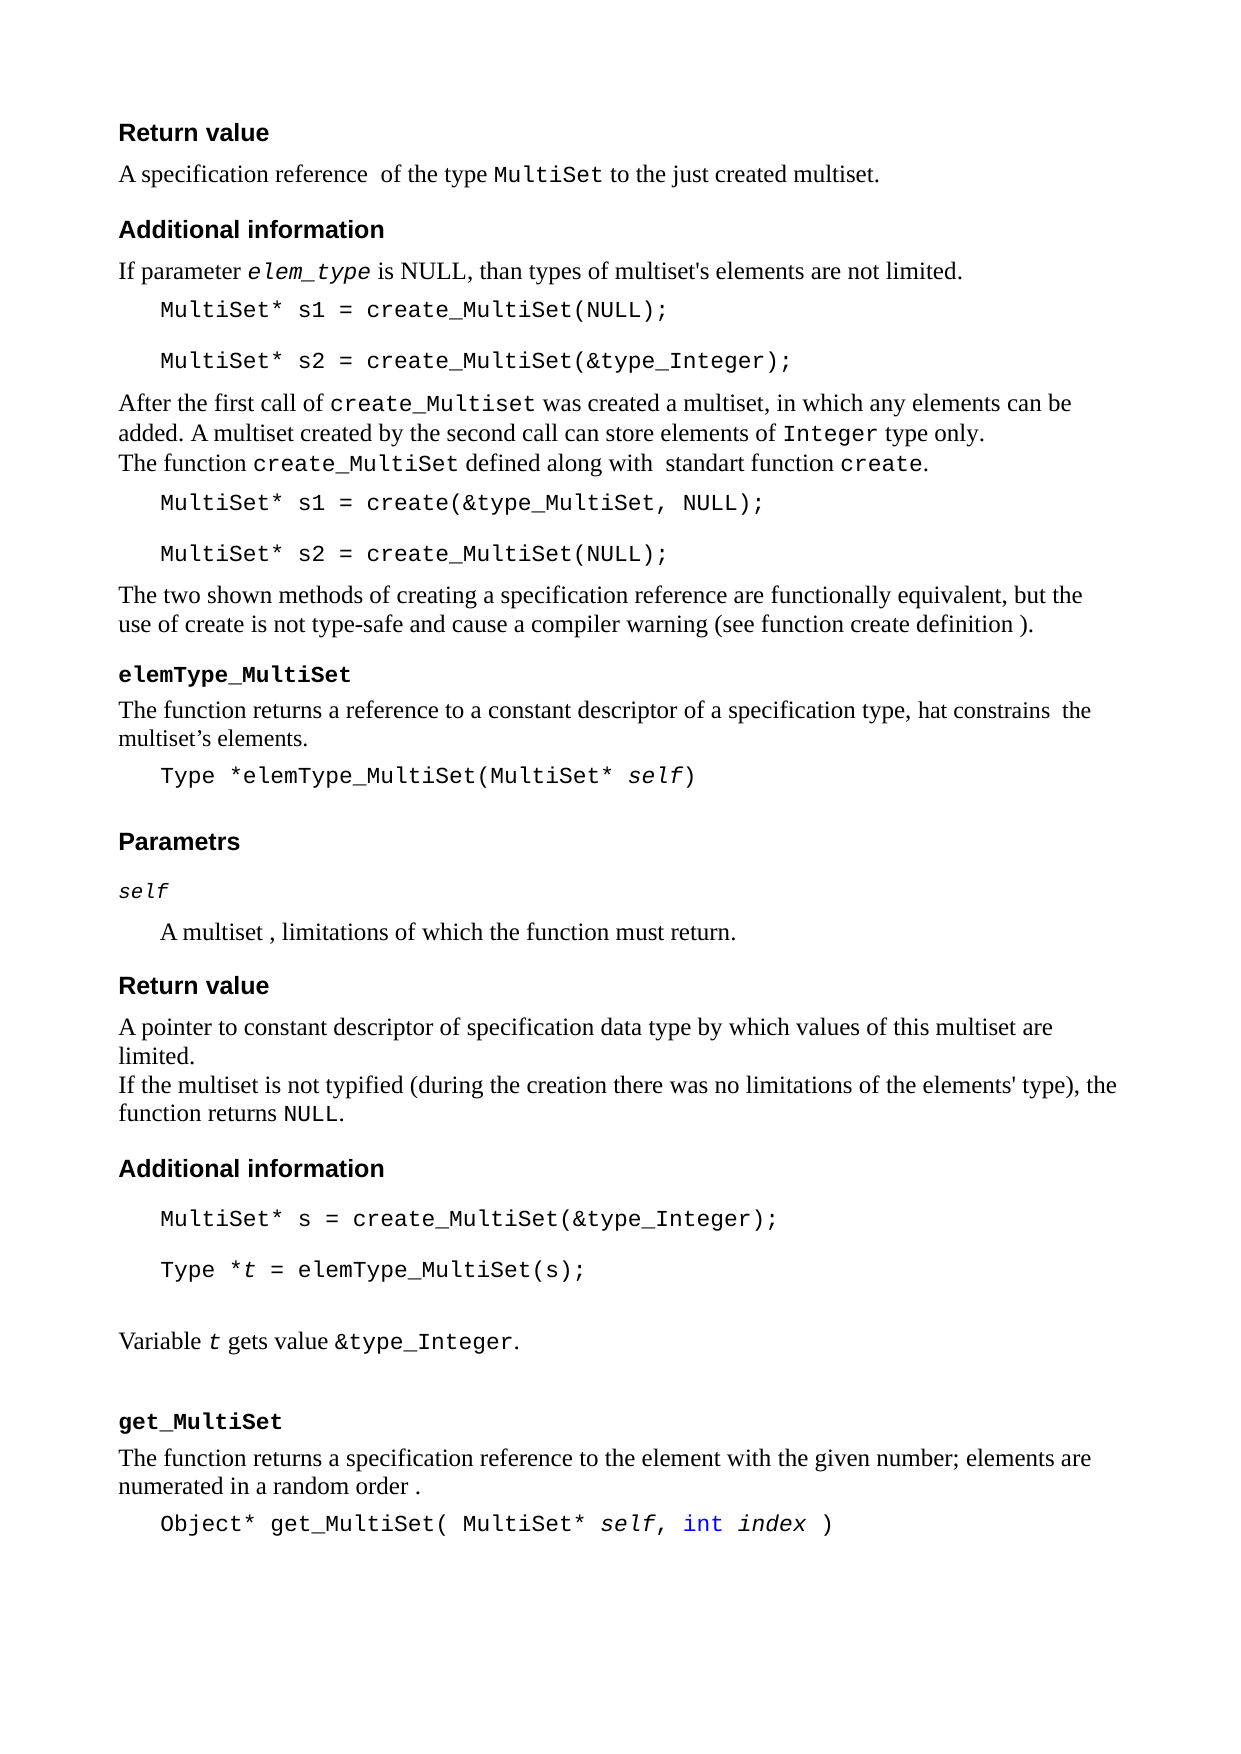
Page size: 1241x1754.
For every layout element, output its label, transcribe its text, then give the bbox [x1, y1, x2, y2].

text The function returns a reference to a constant descriptor of a specification type, hat constrains the multiset’s elements. [118, 695, 1122, 751]
text A specification reference of the type MultiSet to the just created multiset. [118, 159, 1122, 189]
subtitle Additional information [118, 214, 1122, 243]
text MultiSet* s2 = create_MultiSet(&type_Integer); [160, 349, 1122, 375]
text MultiSet* s = create_MultiSet(&type_Integer); [160, 1207, 1122, 1233]
subtitle Additional information [118, 1154, 1122, 1182]
subtitle get_MultiSet [118, 1410, 1122, 1436]
text The function create_MultiSet defined along with standart function create. [118, 448, 1122, 478]
subtitle Return value [118, 971, 1122, 1000]
text Variable t gets value &type_Integer. [118, 1326, 1122, 1356]
text MultiSet* s2 = create_MultiSet(NULL); [160, 542, 1122, 568]
subtitle elemType_MultiSet [118, 663, 1122, 689]
text The function returns a specification reference to the element with the given number; elements are numerated in a random order . [118, 1443, 1122, 1500]
text A pointer to constant descriptor of specification data type by which values of this multiset are limited. [118, 1012, 1122, 1070]
text MultiSet* s1 = create(&type_MultiSet, NULL); [160, 491, 1122, 517]
text If the multiset is not typified (during the creation there was no limitations of the elements' type), the function returns NULL. [118, 1070, 1122, 1129]
text After the first call of create_Multiset was created a multiset, in which any elements can be added. A multiset created by the second call can store elements of Integer type only. [118, 388, 1122, 448]
text Object* get_MultiSet( MultiSet* self, int index ) [160, 1513, 1122, 1538]
subtitle Return value [118, 118, 1122, 147]
text If parameter elem_type is NULL, than types of multiset's elements are not limited. [118, 256, 1122, 286]
text MultiSet* s1 = create_MultiSet(NULL); [160, 298, 1122, 324]
subtitle Parametrs [118, 827, 1122, 856]
text Type *t = elemType_MultiSet(s); [160, 1258, 1122, 1284]
text self [118, 881, 1122, 905]
text The two shown methods of creating a specification reference are functionally equivalent, but the use of create is not type-safe and cause a compiler warning (see function create definition ). [118, 580, 1122, 638]
text A multiset , limitations of which the function must return. [159, 917, 1122, 946]
text Type *elemType_MultiSet(MultiSet* self) [160, 764, 1122, 790]
